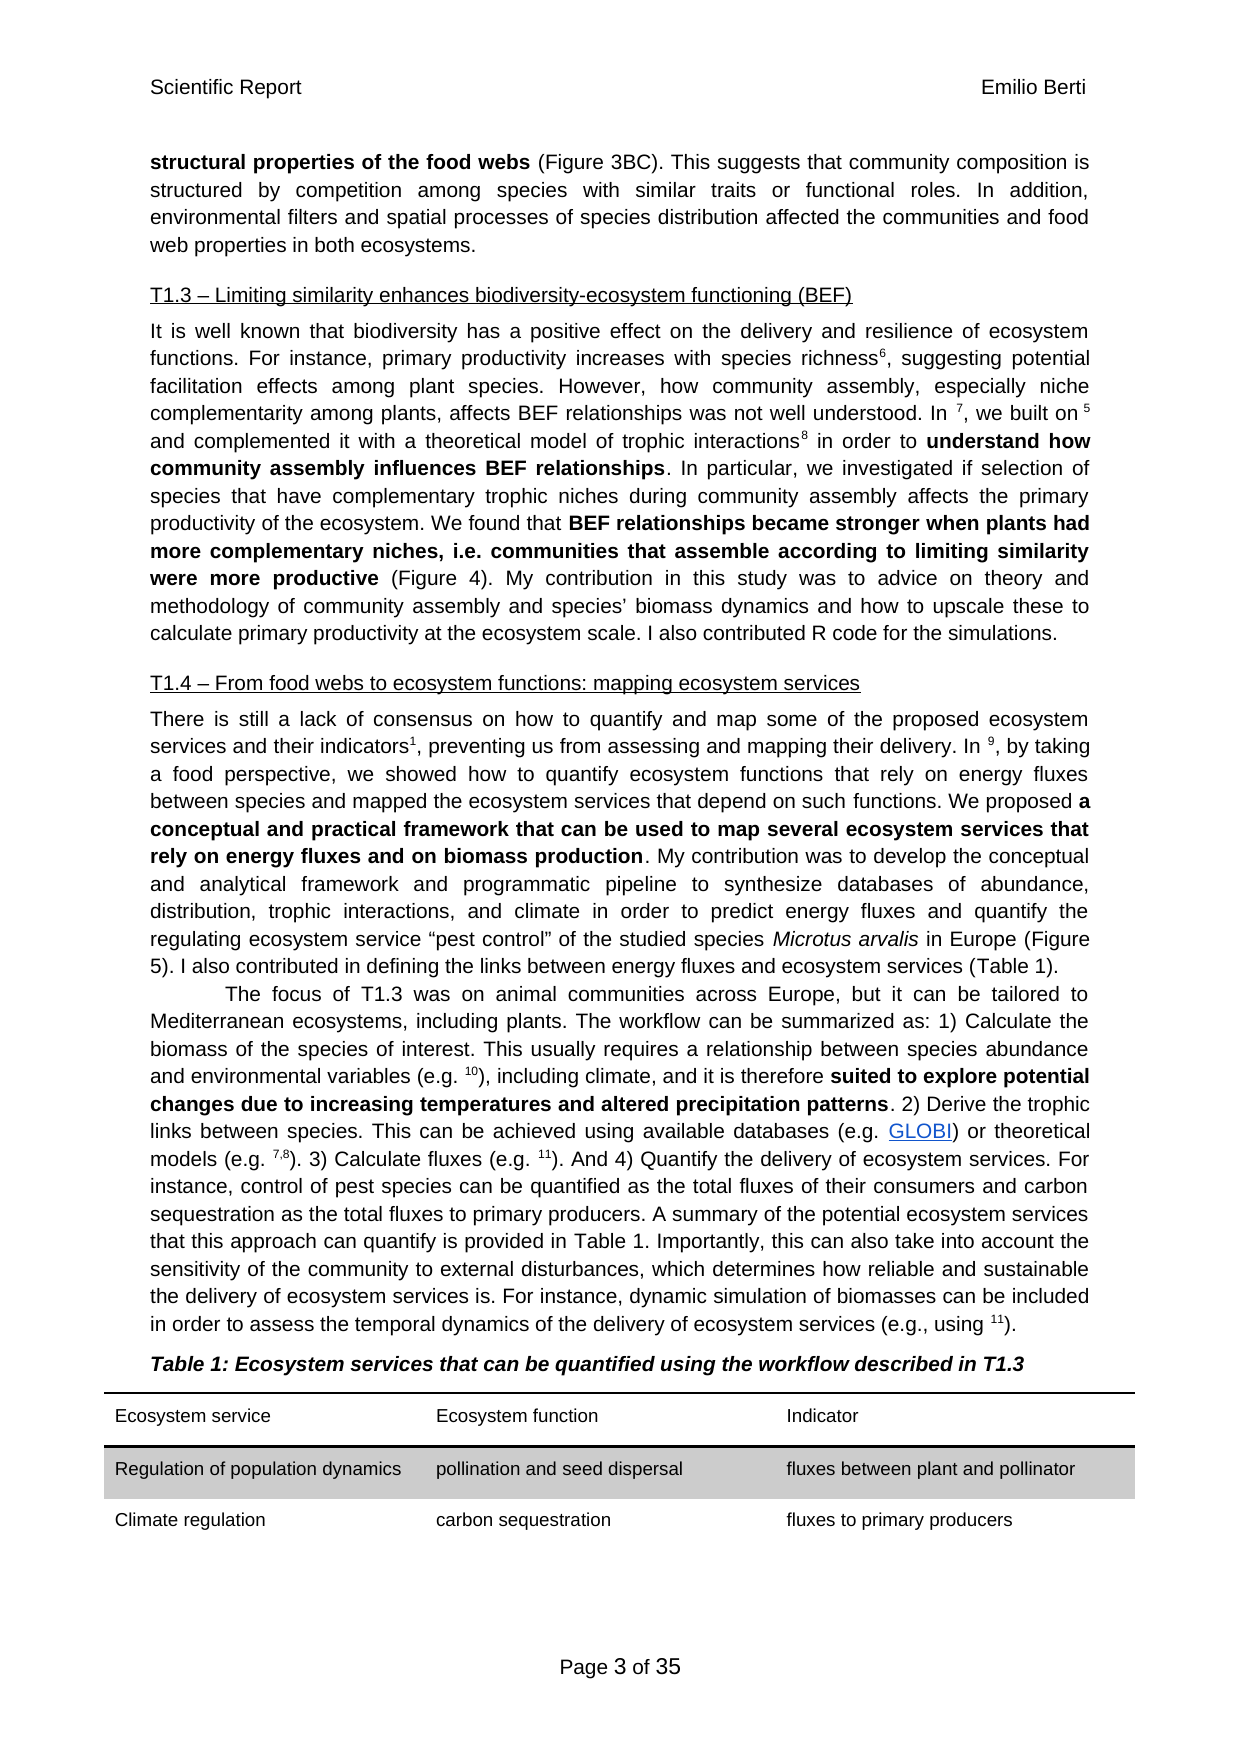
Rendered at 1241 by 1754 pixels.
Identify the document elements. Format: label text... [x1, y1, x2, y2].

subtitle T1.3 – Limiting similarity enhances biodiversity-ecosystem functioning (BEF) [150, 282, 1090, 306]
table_cell Regulation of population dynamics [104, 1448, 425, 1499]
text Table 1: Ecosystem services that can be quantified using the workflow described in T1.3 [150, 1352, 1090, 1376]
table_cell carbon sequestration [425, 1499, 776, 1550]
table_header Ecosystem service [104, 1394, 425, 1445]
table_header Ecosystem function [425, 1394, 776, 1445]
text It is well known that biodiversity has a positive effect on the delivery and resilience of ecosystem functions. For instance, primary productivity increases with species richness6, suggesting potential facilitation effects among plant species. However, how community assembly, especially niche complementarity among plants, affects BEF relationships was not well understood. In 7, we built on 5 and complemented it with a theoretical model of trophic interactions8 in order to understand how community assembly influences BEF relationships. In particular, we investigated if selection of species that have complementary trophic niches during community assembly affects the primary productivity of the ecosystem. We found that BEF relationships became stronger when plants had more complementary niches, i.e. communities that assemble according to limiting similarity were more productive (Figure 4). My contribution in this study was to advice on theory and methodology of community assembly and species’ biomass dynamics and how to upscale these to calculate primary productivity at the ecosystem scale. I also contributed R code for the simulations. [150, 318, 1090, 645]
subtitle T1.4 – From food webs to ecosystem functions: mapping ecosystem services [150, 671, 1090, 695]
text There is still a lack of consensus on how to quantify and map some of the proposed ecosystem services and their indicators1, preventing us from assessing and mapping their delivery. In 9, by taking a food perspective, we showed how to quantify ecosystem functions that rely on energy fluxes between species and mapped the ecosystem services that depend on such functions. We proposed a conceptual and practical framework that can be used to map several ecosystem services that rely on energy fluxes and on biomass production. My contribution was to develop the conceptual and analytical framework and programmatic pipeline to synthesize databases of abundance, distribution, trophic interactions, and climate in order to predict energy fluxes and quantify the regulating ecosystem service “pest control” of the studied species Microtus arvalis in Europe (Figure 5). I also contributed in defining the links between energy fluxes and ecosystem services (Table 1). [150, 707, 1090, 978]
text The focus of T1.3 was on animal communities across Europe, but it can be tailored to Mediterranean ecosystems, including plants. The workflow can be summarized as: 1) Calculate the biomass of the species of interest. This usually requires a relationship between species abundance and environmental variables (e.g. 10), including climate, and it is therefore suited to explore potential changes due to increasing temperatures and altered precipitation patterns. 2) Derive the trophic links between species. This can be achieved using available databases (e.g. GLOBI) or theoretical models (e.g. 7,8). 3) Calculate fluxes (e.g. 11). And 4) Quantify the delivery of ecosystem services. For instance, control of pest species can be quantified as the total fluxes of their consumers and carbon sequestration as the total fluxes to primary producers. A summary of the potential ecosystem services that this approach can quantify is provided in Table 1. Importantly, this can also take into account the sensitivity of the community to external disturbances, which determines how reliable and sustainable the delivery of ecosystem services is. For instance, dynamic simulation of biomasses can be included in order to assess the temporal dynamics of the delivery of ecosystem services (e.g., using 11). [150, 982, 1090, 1336]
table_cell fluxes between plant and pollinator [776, 1448, 1135, 1499]
table_cell pollination and seed dispersal [425, 1448, 776, 1499]
text structural properties of the food webs (Figure 3BC). This suggests that community composition is structured by competition among species with similar traits or functional roles. In addition, environmental filters and spatial processes of species distribution affected the communities and food web properties in both ecosystems. [150, 150, 1090, 256]
table_cell fluxes to primary producers [776, 1499, 1135, 1550]
table_cell Climate regulation [104, 1499, 425, 1550]
table_header Indicator [776, 1394, 1135, 1445]
